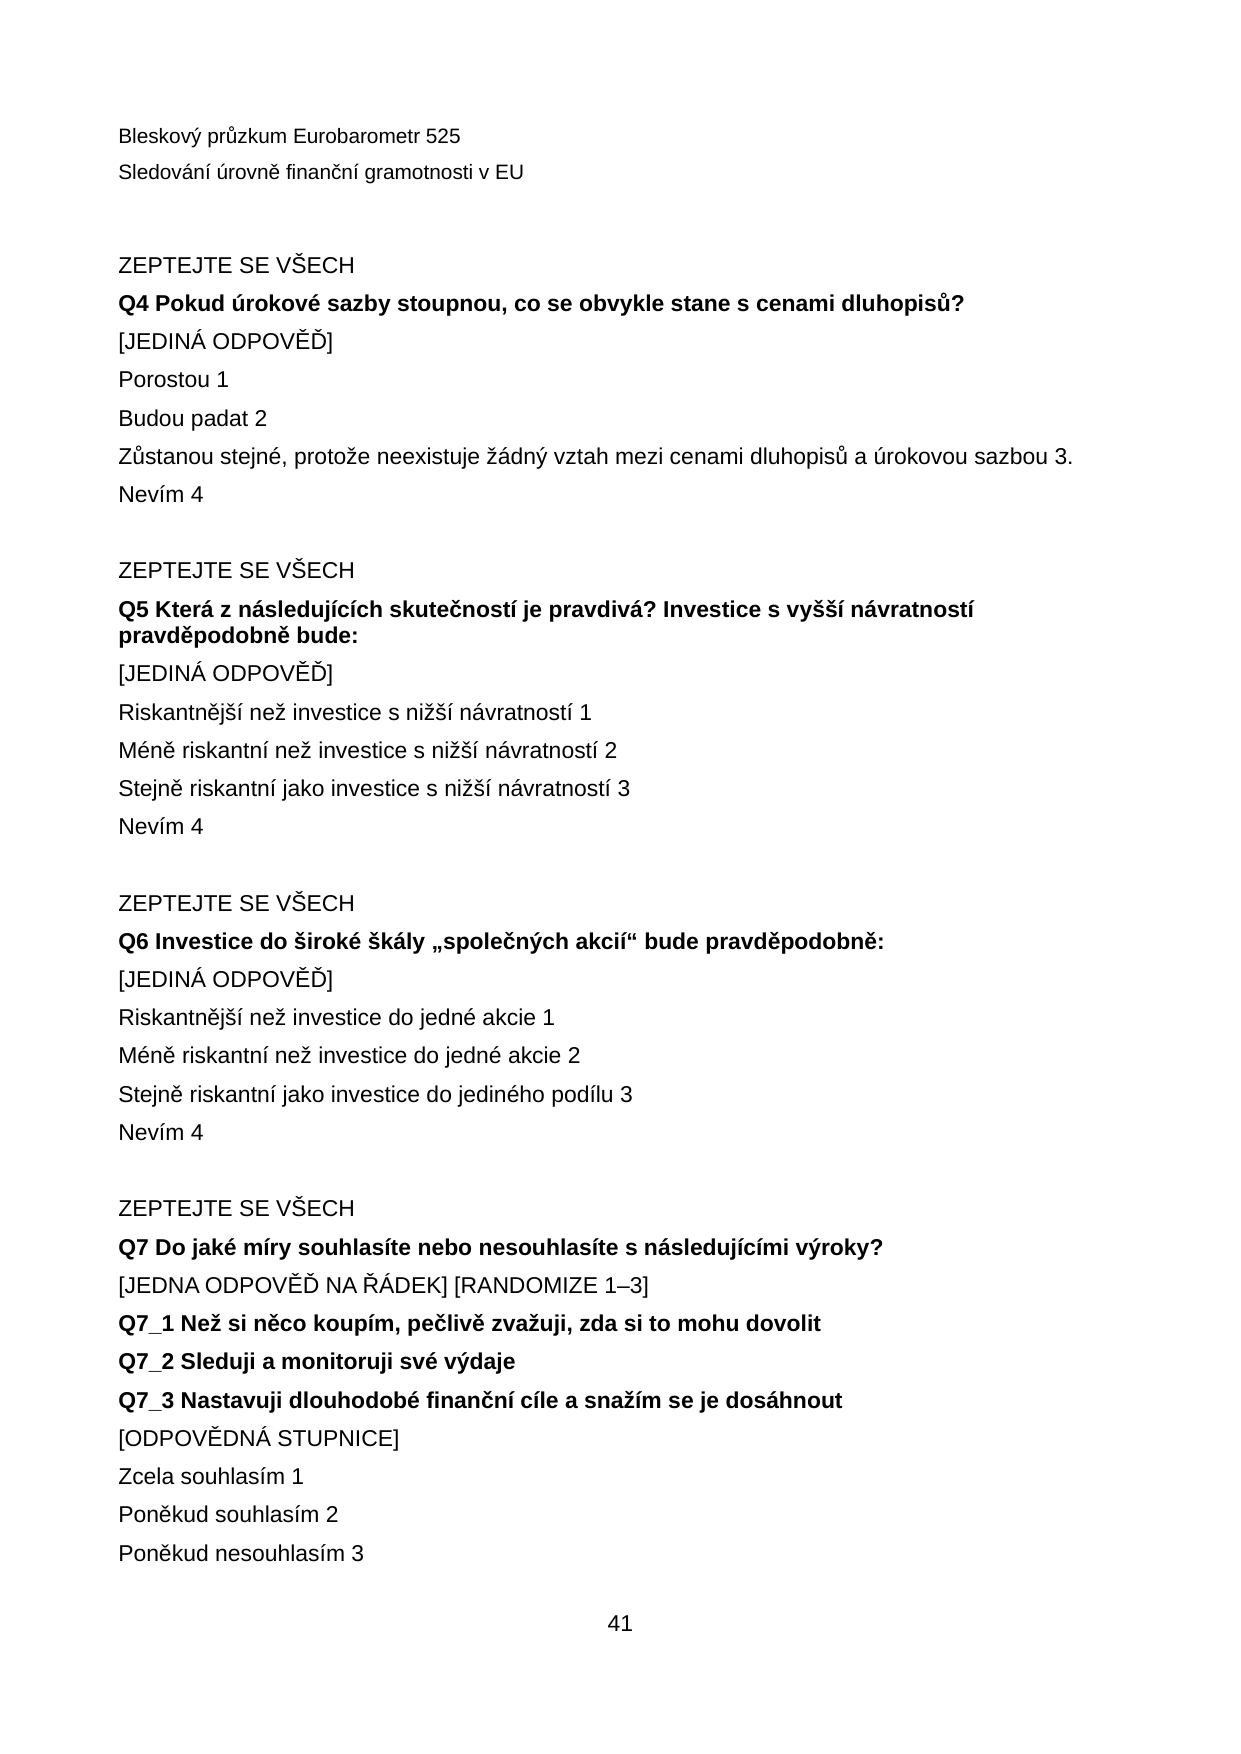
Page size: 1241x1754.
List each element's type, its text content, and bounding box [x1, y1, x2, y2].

text Poněkud souhlasím 2 [118, 1501, 1122, 1528]
text Nevím 4 [118, 813, 1122, 839]
text ZEPTEJTE SE VŠECH [118, 889, 1122, 916]
text Zůstanou stejné, protože neexistuje žádný vztah mezi cenami dluhopisů a úrokovou sazbou 3. [118, 443, 1122, 469]
text Nevím 4 [118, 1119, 1122, 1145]
text [ODPOVĚDNÁ STUPNICE] [118, 1425, 1122, 1451]
text Zcela souhlasím 1 [118, 1463, 1122, 1489]
text [JEDINÁ ODPOVĚĎ] [118, 966, 1122, 992]
text Porostou 1 [118, 366, 1122, 393]
text Stejně riskantní jako investice do jediného podílu 3 [118, 1081, 1122, 1107]
text ZEPTEJTE SE VŠECH [118, 252, 1122, 278]
text Nevím 4 [118, 481, 1122, 507]
text Q4 Pokud úrokové sazby stoupnou, co se obvykle stane s cenami dluhopisů? [118, 290, 1122, 316]
text Riskantnější než investice do jedné akcie 1 [118, 1004, 1122, 1031]
text Q5 Která z následujících skutečností je pravdivá? Investice s vyšší návratností pravděpodobně bude: [118, 596, 1122, 648]
text Budou padat 2 [118, 404, 1122, 431]
text Méně riskantní než investice do jedné akcie 2 [118, 1042, 1122, 1069]
text Q7_1 Než si něco koupím, pečlivě zvažuji, zda si to mohu dovolit [118, 1310, 1122, 1336]
text [JEDNA ODPOVĚĎ NA ŘÁDEK] [RANDOMIZE 1–3] [118, 1272, 1122, 1298]
text ZEPTEJTE SE VŠECH [118, 557, 1122, 584]
text Q6 Investice do široké škály „společných akcií“ bude pravděpodobně: [118, 928, 1122, 954]
text [JEDINÁ ODPOVĚĎ] [118, 328, 1122, 354]
text Q7 Do jaké míry souhlasíte nebo nesouhlasíte s následujícími výroky? [118, 1234, 1122, 1260]
text ZEPTEJTE SE VŠECH [118, 1195, 1122, 1222]
text Riskantnější než investice s nižší návratností 1 [118, 698, 1122, 725]
text Q7_2 Sleduji a monitoruji své výdaje [118, 1348, 1122, 1375]
text Poněkud nesouhlasím 3 [118, 1539, 1122, 1566]
text [JEDINÁ ODPOVĚĎ] [118, 660, 1122, 687]
text Méně riskantní než investice s nižší návratností 2 [118, 737, 1122, 763]
text Q7_3 Nastavuji dlouhodobé finanční cíle a snažím se je dosáhnout [118, 1387, 1122, 1413]
text Stejně riskantní jako investice s nižší návratností 3 [118, 775, 1122, 801]
